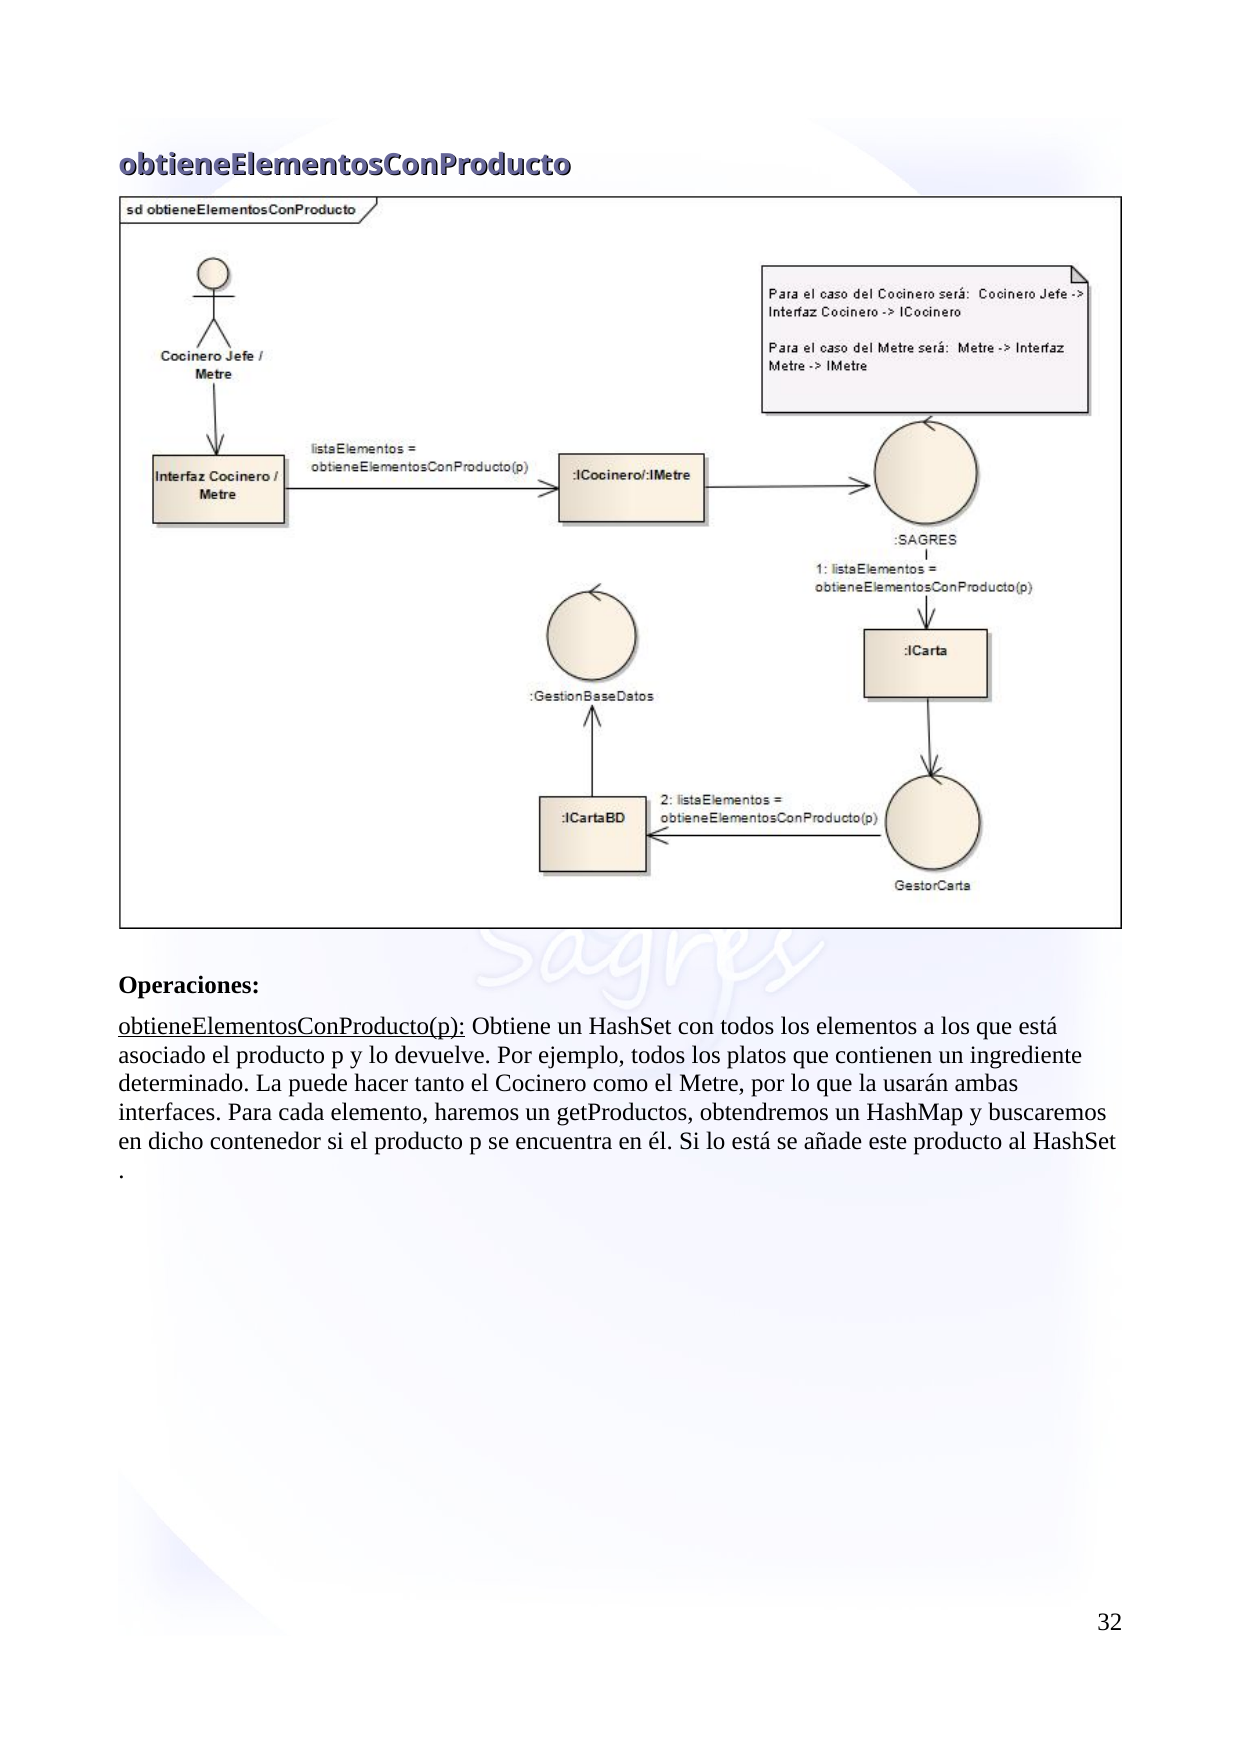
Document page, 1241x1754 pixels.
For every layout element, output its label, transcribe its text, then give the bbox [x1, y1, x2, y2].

picture [118, 998, 1122, 1011]
subtitle obtieneElementosConProducto [118, 143, 1122, 183]
picture [118, 118, 1122, 143]
picture [118, 1183, 1122, 1636]
text Operaciones: [118, 970, 1122, 998]
text obtieneElementosConProducto(p): Obtiene un HashSet con todos los elementos a los que está asociado el producto p y lo devuelve. Por ejemplo, todos los platos que contienen un ingrediente determinado. La puede hacer tanto el Cocinero como el Metre, por lo que la usarán ambas interfaces. Para cada elemento, haremos un getProductos, obtendremos un HashMap y buscaremos en dicho contenedor si el producto p se encuentra en él. Si lo está se añade este producto al HashSet . [118, 1011, 1122, 1183]
picture [118, 183, 1122, 970]
